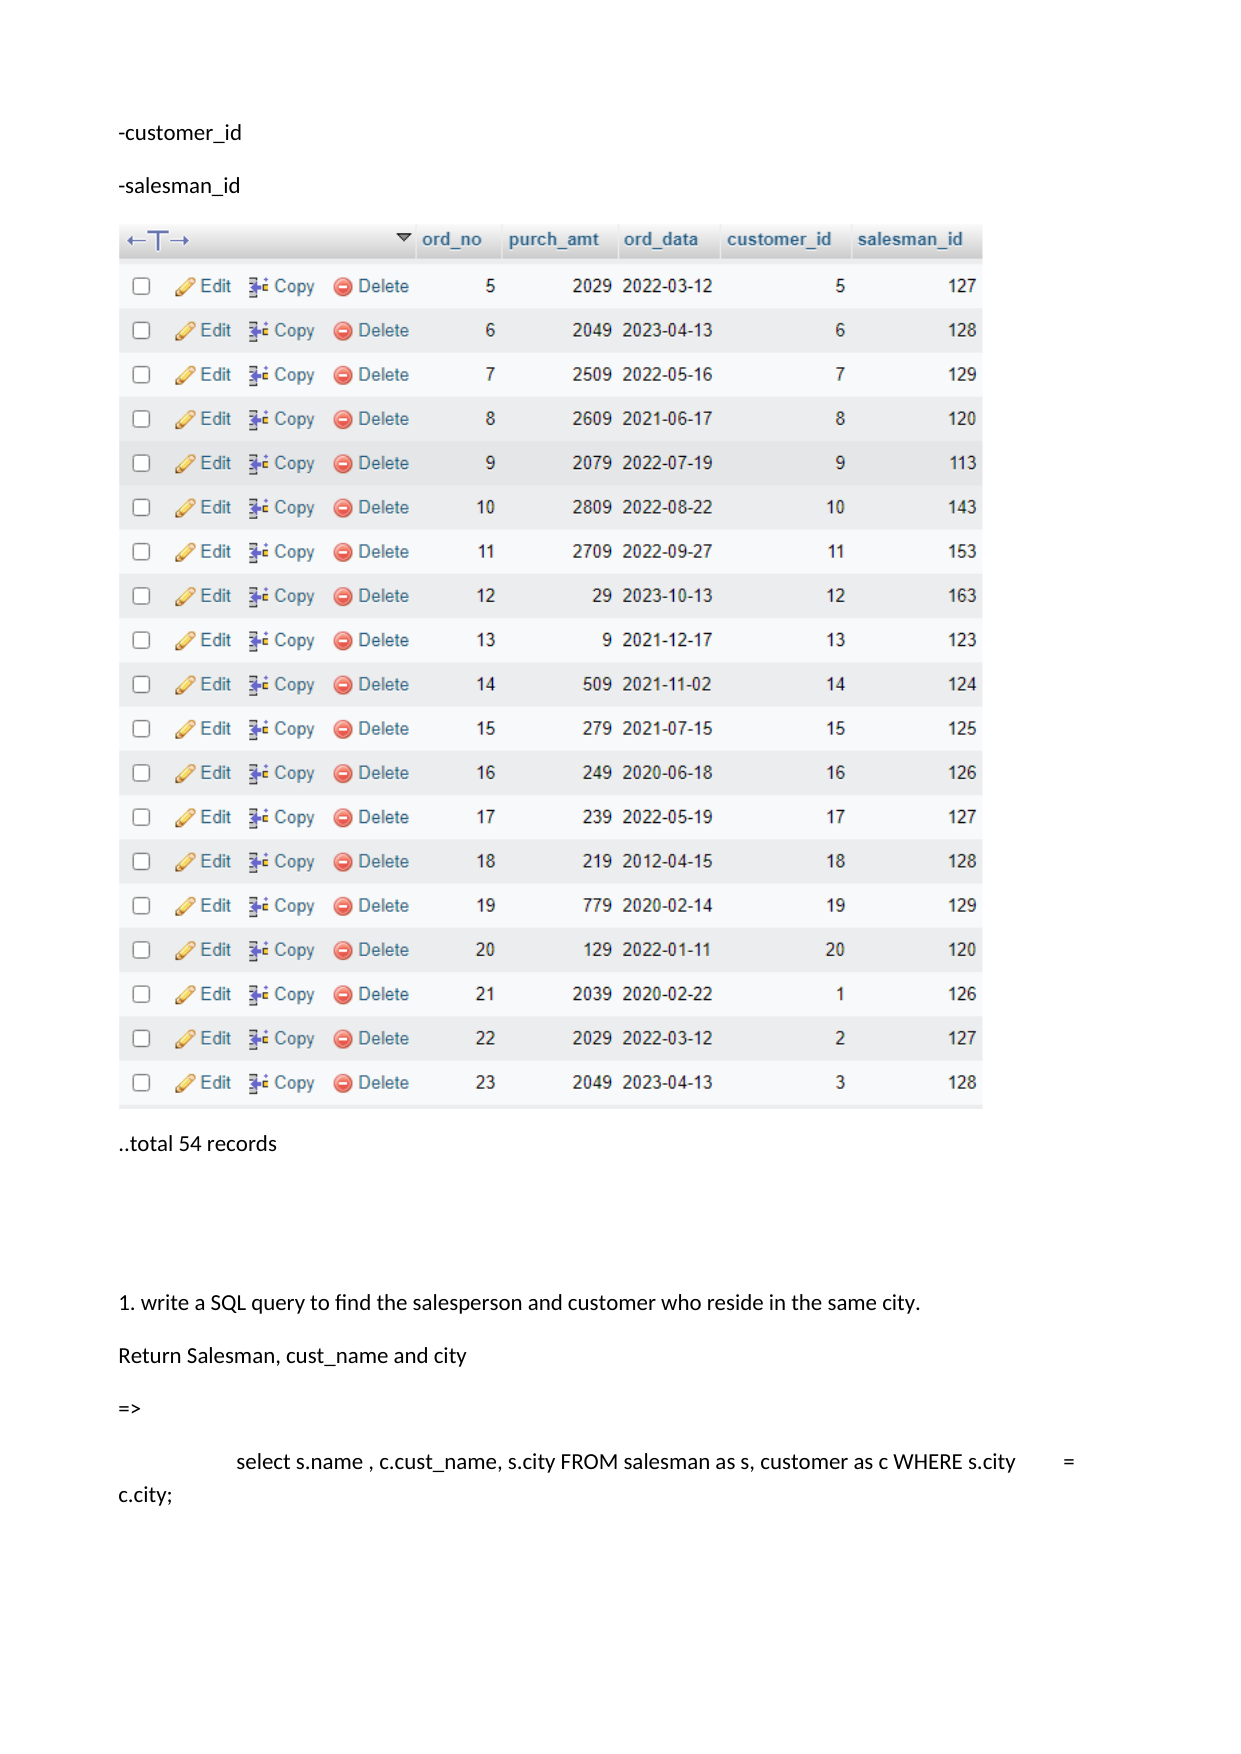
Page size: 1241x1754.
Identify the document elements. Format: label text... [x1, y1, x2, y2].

text ..total 54 records [118, 1129, 1122, 1157]
text -salesman_id [118, 171, 1122, 199]
text select s.name , c.cust_name, s.city FROM salesman as s, customer as c WHERE s.city = c.city; [118, 1447, 1122, 1508]
text 1. write a SQL query to find the salesperson and customer who reside in the same city. [118, 1288, 1122, 1316]
text Return Salesman, cust_name and city [118, 1341, 1122, 1369]
text -customer_id [118, 118, 1122, 146]
text => [118, 1394, 1122, 1422]
